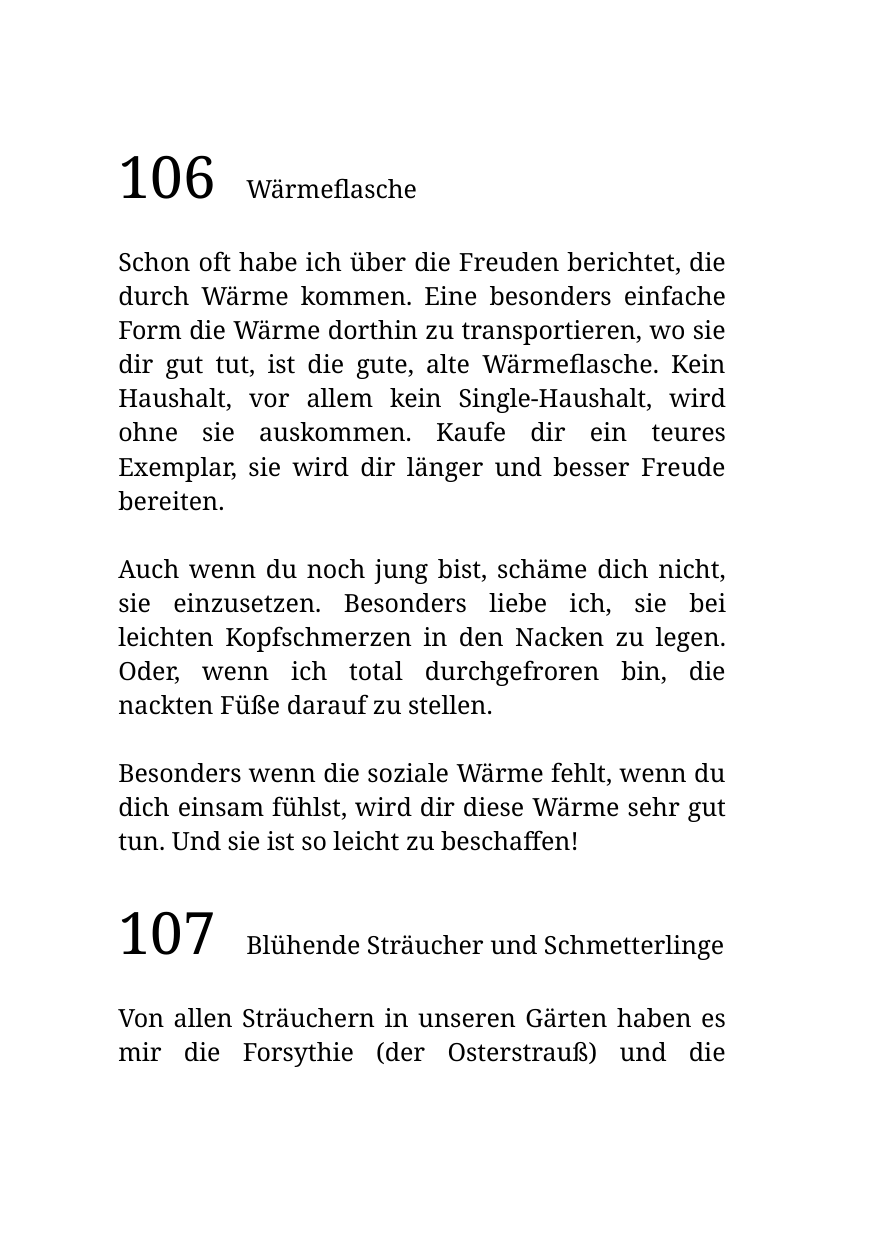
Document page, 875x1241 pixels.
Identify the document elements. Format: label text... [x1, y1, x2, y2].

text Besonders wenn die soziale Wärme fehlt, wenn du dich einsam fühlst, wird dir diese Wärme sehr gut tun. Und sie ist so leicht zu beschaffen! [118, 756, 726, 858]
text Schon oft habe ich über die Freuden berichtet, die durch Wärme kommen. Eine besonders einfache Form die Wärme dorthin zu transportieren, wo sie dir gut tut, ist die gute, alte Wärmeflasche. Kein Haushalt, vor allem kein Single-Haushalt, wird ohne sie auskommen. Kaufe dir ein teures Exemplar, sie wird dir länger und besser Freude bereiten. [118, 245, 726, 517]
subtitle 106 Wärmeflasche [118, 136, 726, 215]
text Auch wenn du noch jung bist, schäme dich nicht, sie einzusetzen. Besonders liebe ich, sie bei leichten Kopf­schmerzen in den Nacken zu legen. Oder, wenn ich total durchgefroren bin, die nackten Füße darauf zu stellen. [118, 551, 726, 722]
subtitle 107 Blühende Sträucher und Schmetterlinge [118, 892, 726, 971]
text Von allen Sträuchern in unseren Gärten haben es mir die Forsythie (der Osterstrauß) und die [118, 1001, 726, 1069]
